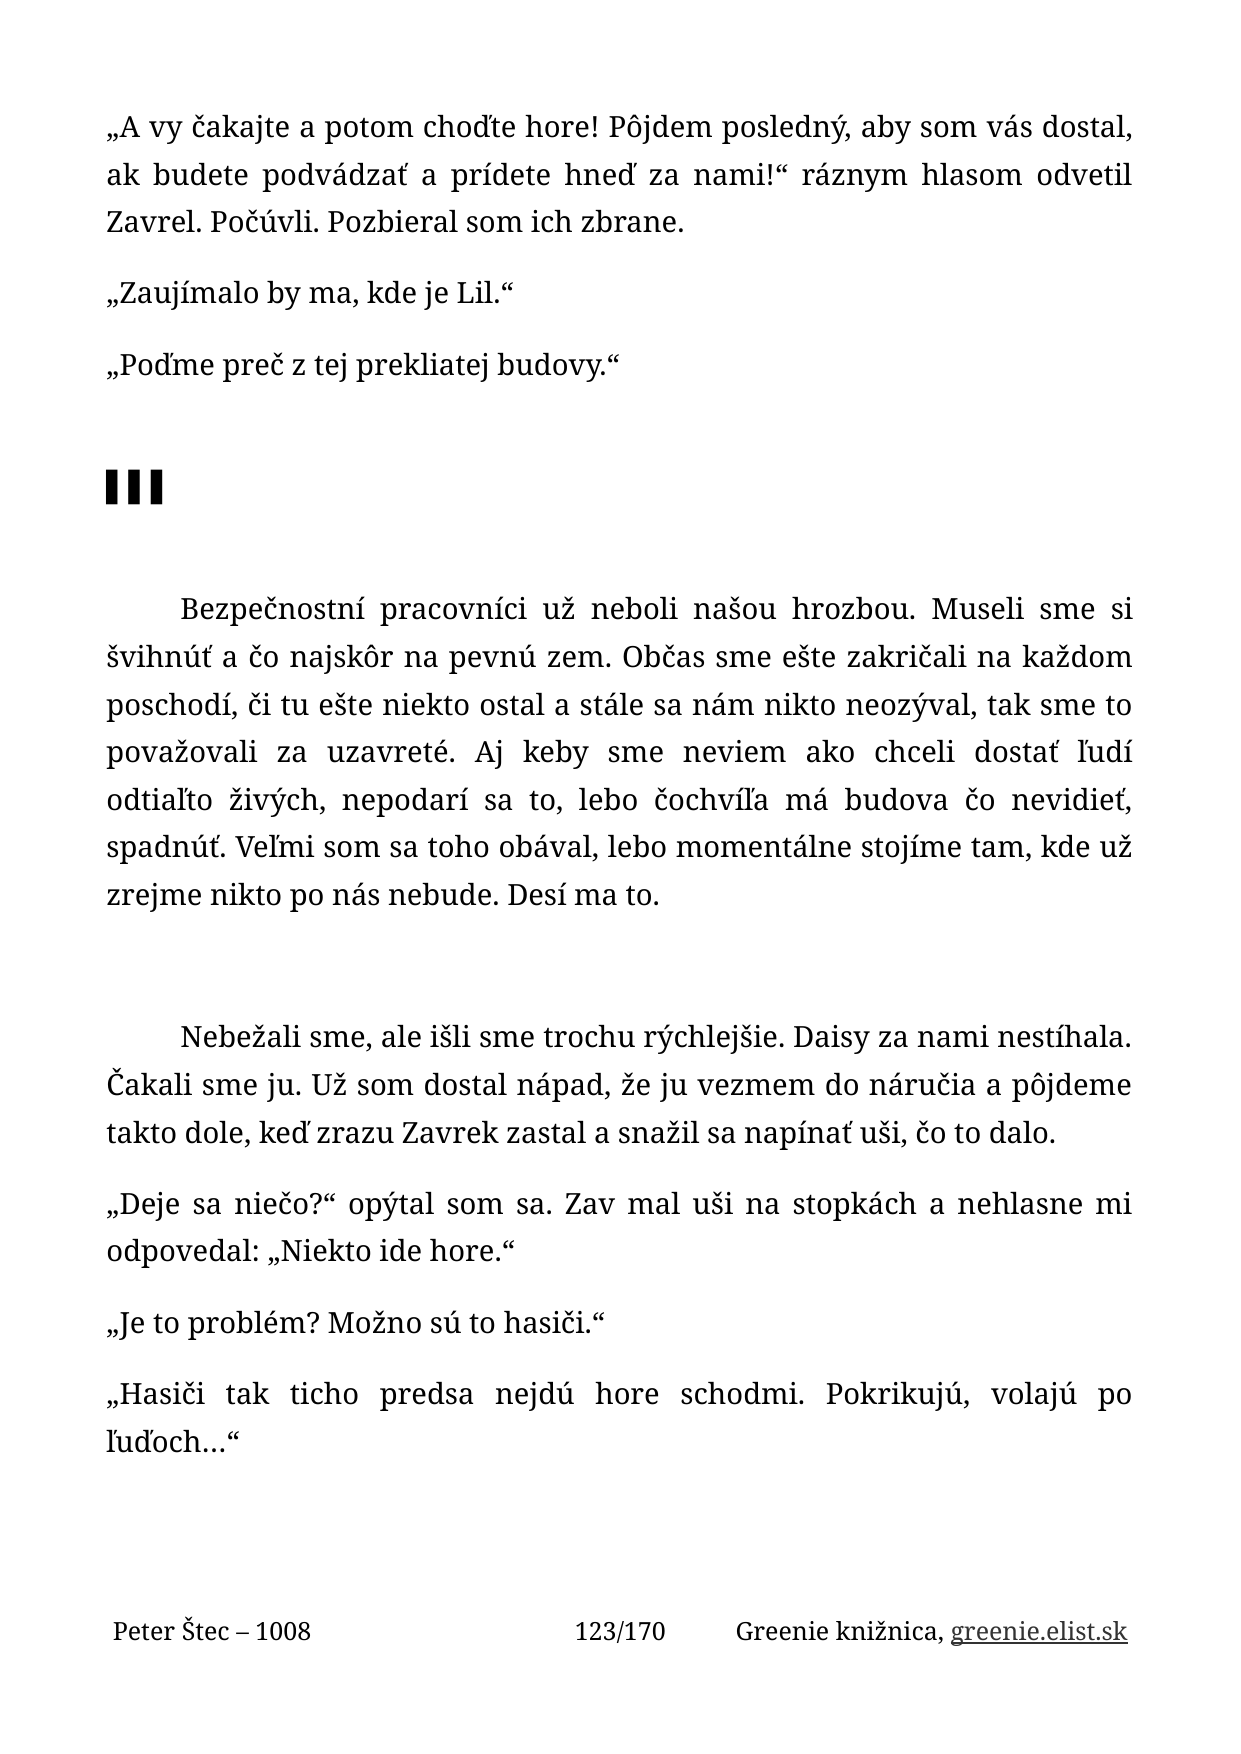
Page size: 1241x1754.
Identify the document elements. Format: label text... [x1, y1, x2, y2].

text ▌▌▌ [106, 466, 1134, 506]
text „A vy čakajte a potom choďte hore! Pôjdem posledný, aby som vás dostal, ak budete podvádzať a prídete hneď za nami!“ ráznym hlasom odvetil Zavrel. Počúvli. Pozbieral som ich zbrane. [106, 106, 1134, 241]
text „Poďme preč z tej prekliatej budovy.“ [106, 344, 1134, 384]
text Nebežali sme, ale išli sme trochu rýchlejšie. Daisy za nami nestíhala. Čakali sme ju. Už som dostal nápad, že ju vezmem do náručia a pôjdeme takto dole, keď zrazu Zavrek zastal a snažil sa napínať uši, čo to dalo. [106, 1017, 1134, 1152]
text „Hasiči tak ticho predsa nejdú hore schodmi. Pokrikujú, volajú po ľuďoch…“ [106, 1373, 1134, 1461]
text „Deje sa niečo?“ opýtal som sa. Zav mal uši na stopkách a nehlasne mi odpovedal: „Niekto ide hore.“ [106, 1183, 1134, 1270]
text Bezpečnostní pracovníci už neboli našou hrozbou. Museli sme si švihnúť a čo najskôr na pevnú zem. Občas sme ešte zakričali na každom poschodí, či tu ešte niekto ostal a stále sa nám nikto neozýval, tak sme to považovali za uzavreté. Aj keby sme neviem ako chceli dostať ľudí odtiaľto živých, nepodarí sa to, lebo čochvíľa má budova čo nevidieť, spadnúť. Veľmi som sa toho obával, lebo momentálne stojíme tam, kde už zrejme nikto po nás nebude. Desí ma to. [106, 588, 1134, 914]
text „Je to problém? Možno sú to hasiči.“ [106, 1302, 1134, 1342]
text „Zaujímalo by ma, kde je Lil.“ [106, 273, 1134, 312]
